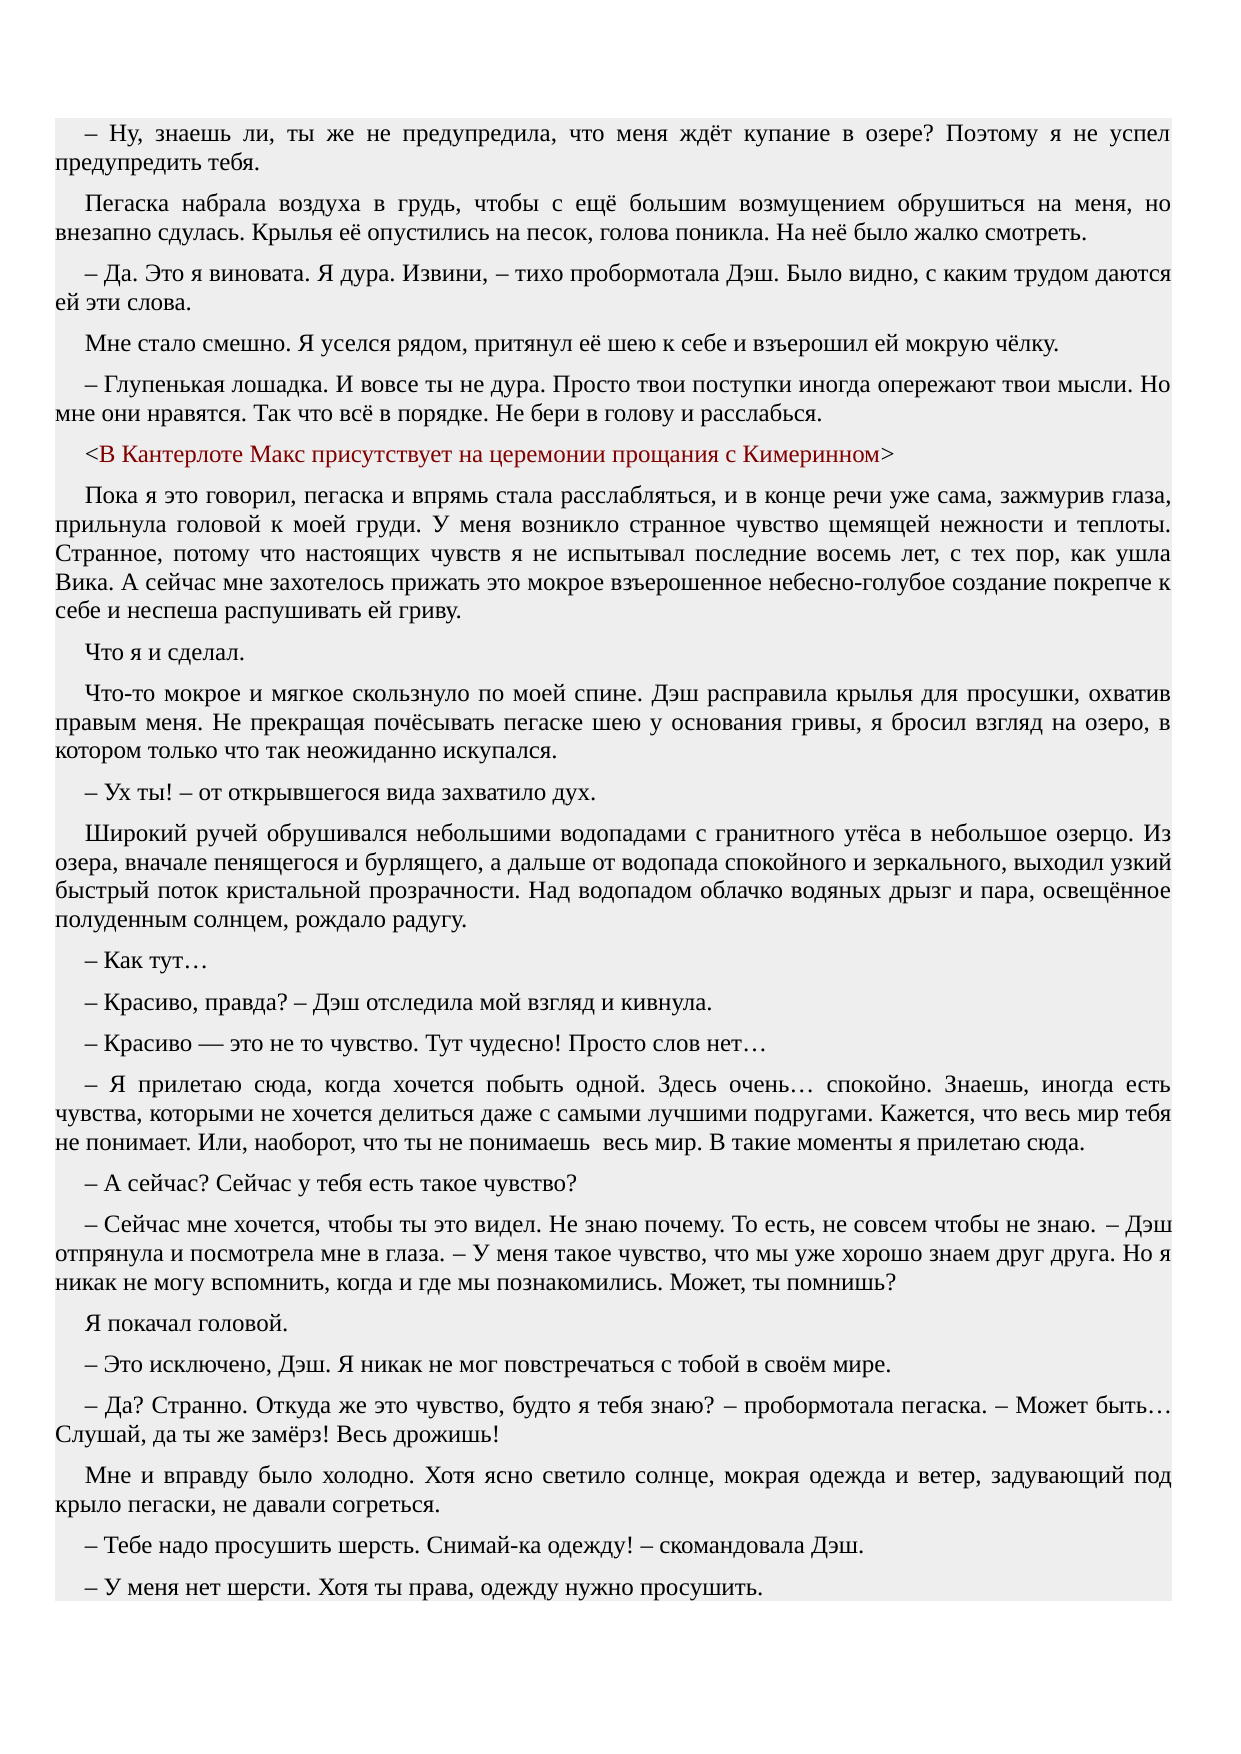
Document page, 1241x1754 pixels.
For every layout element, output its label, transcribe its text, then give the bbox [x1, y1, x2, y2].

text – Тебе надо просушить шерсть. Снимай-ка одежду! – скомандовала Дэш. [55, 1531, 1172, 1559]
text Широкий ручей обрушивался небольшими водопадами с гранитного утёса в небольшое озерцо. Из озера, вначале пенящегося и бурлящего, а дальше от водопада спокойного и зеркального, выходил узкий быстрый поток кристальной прозрачности. Над водопадом облачко водяных дрызг и пара, освещённое полуденным солнцем, рождало радугу. [55, 818, 1172, 933]
text – Ух ты! – от открывшегося вида захватило дух. [55, 777, 1172, 806]
text – Сейчас мне хочется, чтобы ты это видел. Не знаю почему. То есть, не совсем чтобы не знаю. – Дэш отпрянула и посмотрела мне в глаза. – У меня такое чувство, что мы уже хорошо знаем друг друга. Но я никак не могу вспомнить, когда и где мы познакомились. Может, ты помнишь? [55, 1209, 1172, 1296]
text – Ну, знаешь ли, ты же не предупредила, что меня ждёт купание в озере? Поэтому я не успел предупредить тебя. [55, 118, 1172, 176]
text Мне и вправду было холодно. Хотя ясно светило солнце, мокрая одежда и ветер, задувающий под крыло пегаски, не давали согреться. [55, 1461, 1172, 1518]
text – А сейчас? Сейчас у тебя есть такое чувство? [55, 1168, 1172, 1197]
text Мне стало смешно. Я уселся рядом, притянул её шею к себе и взъерошил ей мокрую чёлку. [55, 328, 1172, 357]
text – Да? Странно. Откуда же это чувство, будто я тебя знаю? – пробормотала пегаска. – Может быть… Слушай, да ты же замёрз! Весь дрожишь! [55, 1391, 1172, 1448]
text – Красиво — это не то чувство. Тут чудесно! Просто слов нет… [55, 1028, 1172, 1057]
text Что-то мокрое и мягкое скользнуло по моей спине. Дэш расправила крылья для просушки, охватив правым меня. Не прекращая почёсывать пегаске шею у основания гривы, я бросил взгляд на озеро, в котором только что так неожиданно искупался. [55, 678, 1172, 764]
text Пегаска набрала воздуха в грудь, чтобы с ещё большим возмущением обрушиться на меня, но внезапно сдулась. Крылья её опустились на песок, голова поникла. На неё было жалко смотреть. [55, 188, 1172, 246]
text Я покачал головой. [55, 1308, 1172, 1337]
text – Я прилетаю сюда, когда хочется побыть одной. Здесь очень… спокойно. Знаешь, иногда есть чувства, которыми не хочется делиться даже с самыми лучшими подругами. Кажется, что весь мир тебя не понимает. Или, наоборот, что ты не понимаешь весь мир. В такие моменты я прилетаю сюда. [55, 1069, 1172, 1156]
text – Красиво, правда? – Дэш отследила мой взгляд и кивнула. [55, 987, 1172, 1016]
text – Да. Это я виновата. Я дура. Извини, – тихо пробормотала Дэш. Было видно, с каким трудом даются ей эти слова. [55, 258, 1172, 316]
text – Как тут… [55, 946, 1172, 974]
text – У меня нет шерсти. Хотя ты права, одежду нужно просушить. [55, 1572, 1172, 1601]
text Пока я это говорил, пегаска и впрямь стала расслабляться, и в конце речи уже сама, зажмурив глаза, прильнула головой к моей груди. У меня возникло странное чувство щемящей нежности и теплоты. Странное, потому что настоящих чувств я не испытывал последние восемь лет, с тех пор, как ушла Вика. А сейчас мне захотелось прижать это мокрое взъерошенное небесно-голубое создание покрепче к себе и неспеша распушивать ей гриву. [55, 481, 1172, 624]
text – Это исключено, Дэш. Я никак не мог повстречаться с тобой в своём мире. [55, 1349, 1172, 1378]
text – Глупенькая лошадка. И вовсе ты не дура. Просто твои поступки иногда опережают твои мысли. Но мне они нравятся. Так что всё в порядке. Не бери в голову и расслабься. [55, 369, 1172, 427]
text <В Кантерлоте Макс присутствует на церемонии прощания с Кимеринном> [55, 439, 1172, 468]
text Что я и сделал. [55, 637, 1172, 666]
